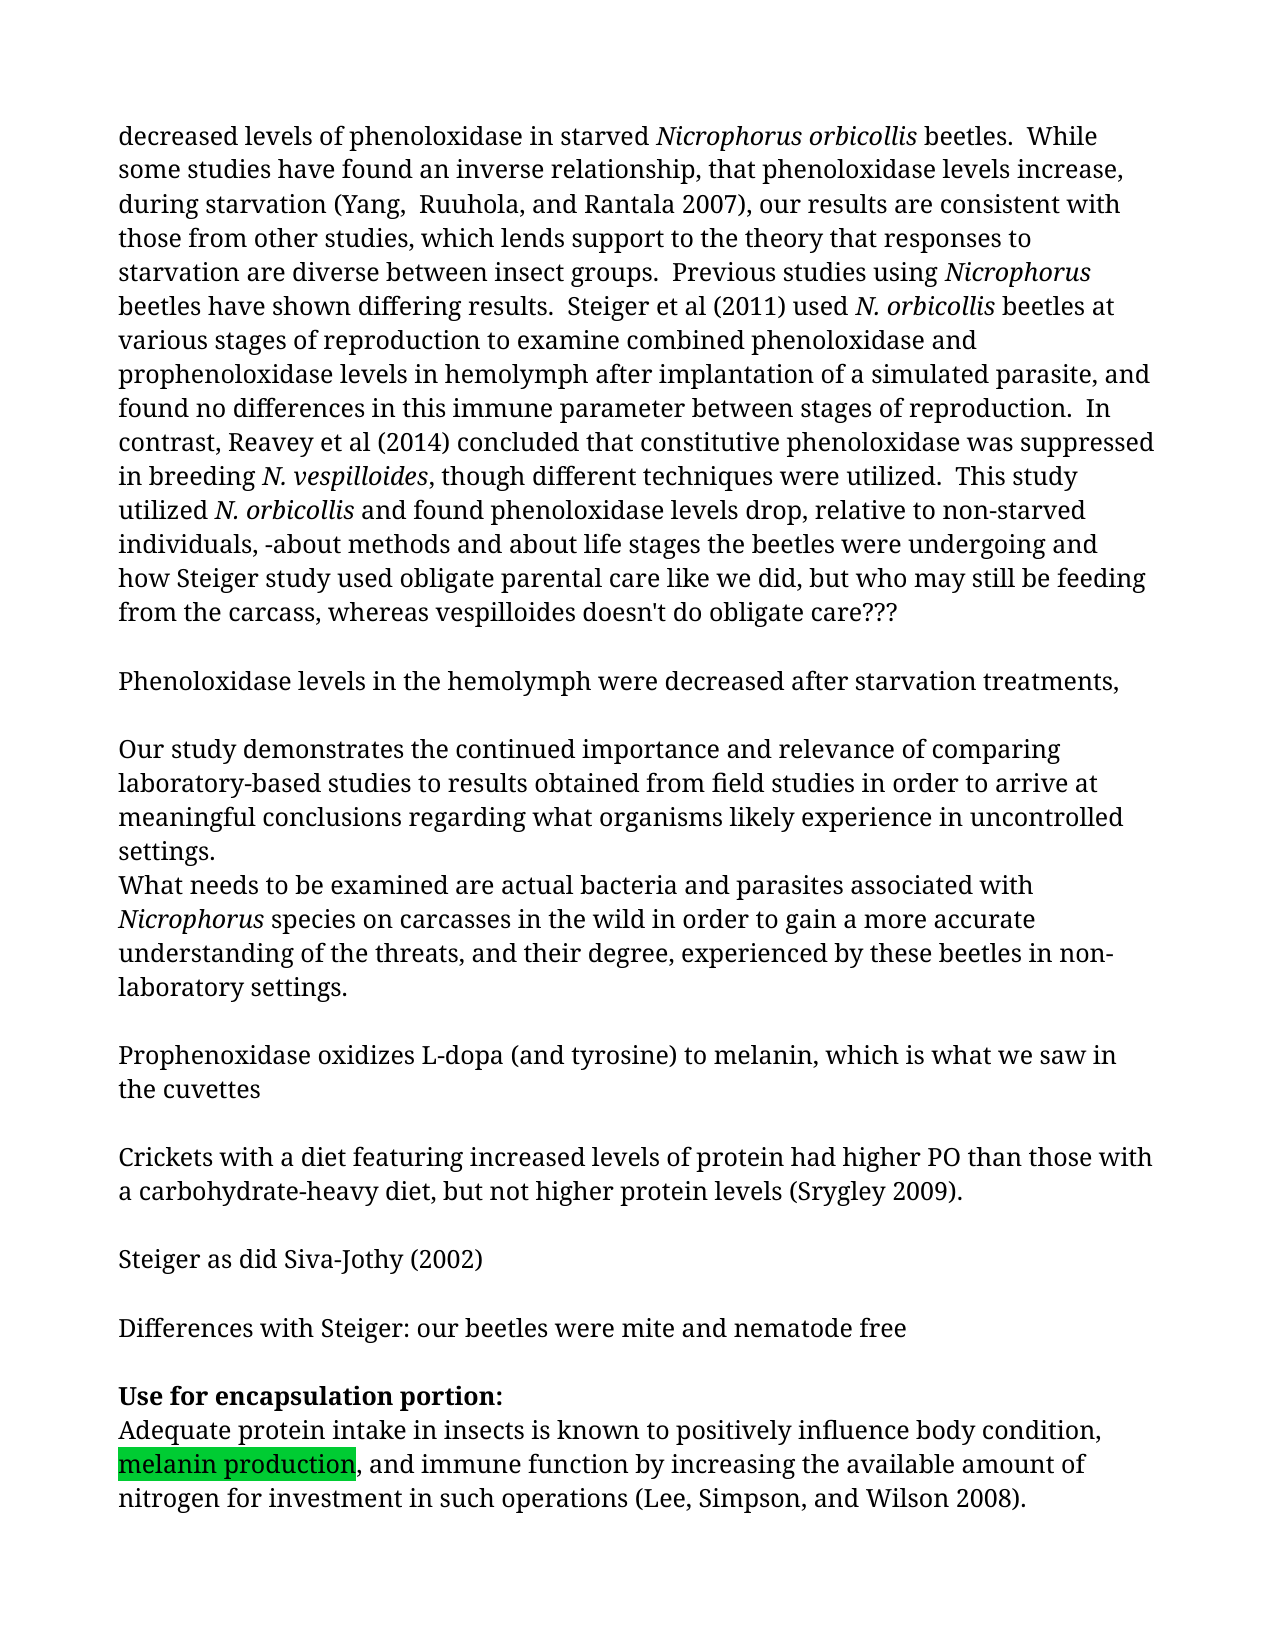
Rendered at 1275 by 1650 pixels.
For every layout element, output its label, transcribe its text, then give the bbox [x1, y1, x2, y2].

text Differences with Steiger: our beetles were mite and nematode free [118, 1310, 1157, 1344]
text Use for encapsulation portion: [118, 1378, 1157, 1412]
text Phenoloxidase levels in the hemolymph were decreased after starvation treatments, [118, 663, 1157, 697]
text Our study demonstrates the continued importance and relevance of comparing laboratory-based studies to results obtained from field studies in order to arrive at meaningful conclusions regarding what organisms likely experience in uncontrolled settings. [118, 731, 1157, 867]
text decreased levels of phenoloxidase in starved Nicrophorus orbicollis beetles. While some studies have found an inverse relationship, that phenoloxidase levels increase, during starvation (Yang, Ruuhola, and Rantala 2007), our results are consistent with those from other studies, which lends support to the theory that responses to starvation are diverse between insect groups. Previous studies using Nicrophorus beetles have shown differing results. Steiger et al (2011) used N. orbicollis beetles at various stages of reproduction to examine combined phenoloxidase and prophenoloxidase levels in hemolymph after implantation of a simulated parasite, and found no differences in this immune parameter between stages of reproduction. In contrast, Reavey et al (2014) concluded that constitutive phenoloxidase was suppressed in breeding N. vespilloides, though different techniques were utilized. This study utilized N. orbicollis and found phenoloxidase levels drop, relative to non-starved individuals, -about methods and about life stages the beetles were undergoing and how Steiger study used obligate parental care like we did, but who may still be feeding from the carcass, whereas vespilloides doesn't do obligate care??? [118, 118, 1157, 629]
text What needs to be examined are actual bacteria and parasites associated with Nicrophorus species on carcasses in the wild in order to gain a more accurate understanding of the threats, and their degree, experienced by these beetles in non-laboratory settings. [118, 867, 1157, 1004]
text Adequate protein intake in insects is known to positively influence body condition, melanin production, and immune function by increasing the available amount of nitrogen for investment in such operations (Lee, Simpson, and Wilson 2008). [118, 1412, 1157, 1515]
text Crickets with a diet featuring increased levels of protein had higher PO than those with a carbohydrate-heavy diet, but not higher protein levels (Srygley 2009). [118, 1140, 1157, 1208]
text Prophenoxidase oxidizes L-dopa (and tyrosine) to melanin, which is what we saw in the cuvettes [118, 1038, 1157, 1106]
text Steiger as did Siva-Jothy (2002) [118, 1242, 1157, 1276]
